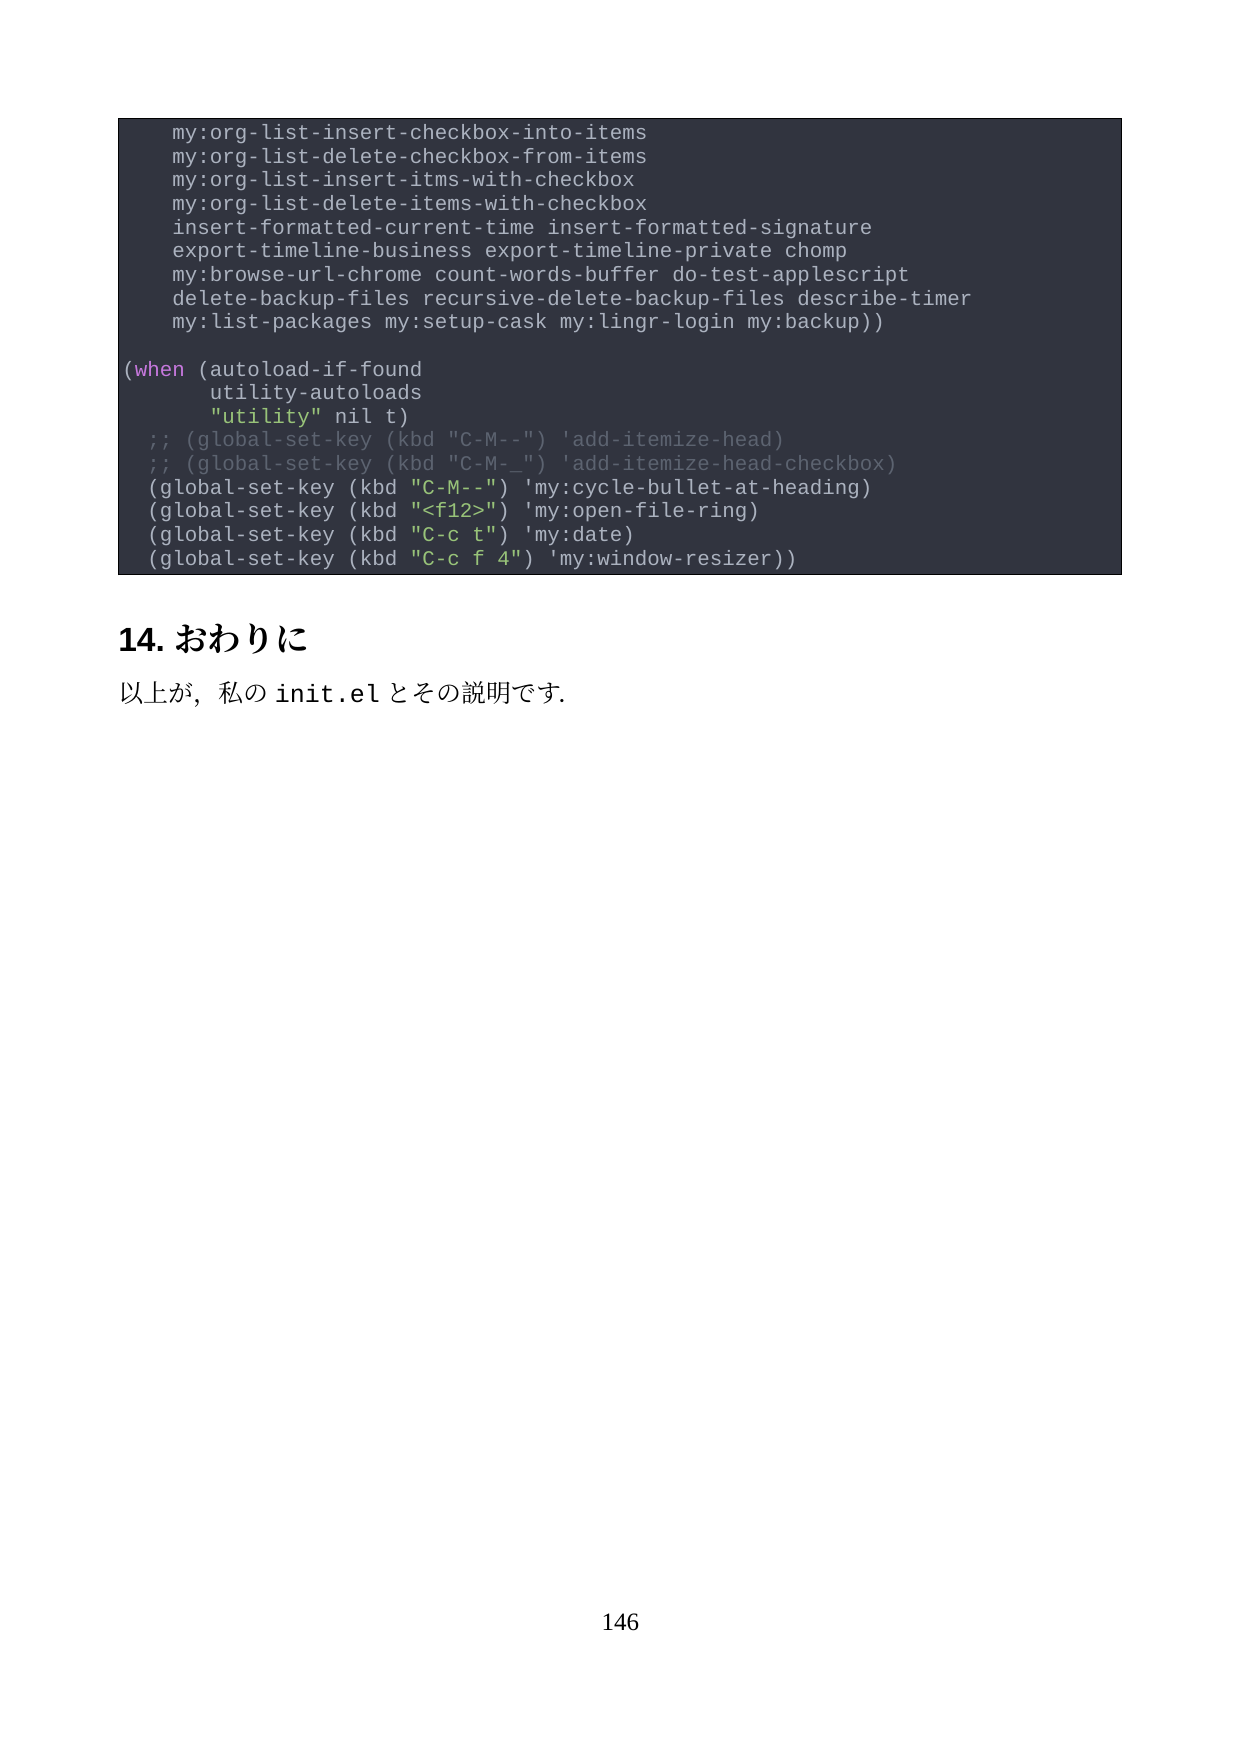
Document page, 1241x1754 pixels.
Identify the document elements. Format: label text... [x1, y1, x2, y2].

text utility-autoloads [119, 378, 1121, 402]
text export-timeline-business export-timeline-private chomp [119, 236, 1121, 260]
text (global-set-key (kbd "C-M--") 'my:cycle-bullet-at-heading) [119, 473, 1121, 496]
text my:list-packages my:setup-cask my:lingr-login my:backup)) [119, 307, 1121, 331]
text my:org-list-delete-checkbox-from-items [119, 142, 1121, 165]
text 以上が，私の init.el とその説明です． [118, 673, 1122, 738]
text "utility" nil t) [119, 402, 1121, 426]
text (global-set-key (kbd "<f12>") 'my:open-file-ring) [119, 496, 1121, 520]
text my:org-list-delete-items-with-checkbox [119, 189, 1121, 213]
text ;; (global-set-key (kbd "C-M--") 'add-itemize-head) [119, 426, 1121, 449]
text my:org-list-insert-itms-with-checkbox [119, 165, 1121, 189]
text (when (autoload-if-found [119, 354, 1121, 378]
text my:browse-url-chrome count-words-buffer do-test-applescript [119, 260, 1121, 284]
subtitle おわりに [118, 613, 1122, 661]
text delete-backup-files recursive-delete-backup-files describe-timer [119, 284, 1121, 307]
text ;; (global-set-key (kbd "C-M-_") 'add-itemize-head-checkbox) [119, 449, 1121, 473]
text (global-set-key (kbd "C-c f 4") 'my:window-resizer)) [119, 544, 1121, 574]
text my:org-list-insert-checkbox-into-items [119, 119, 1121, 142]
text insert-formatted-current-time insert-formatted-signature [119, 213, 1121, 236]
text (global-set-key (kbd "C-c t") 'my:date) [119, 520, 1121, 544]
